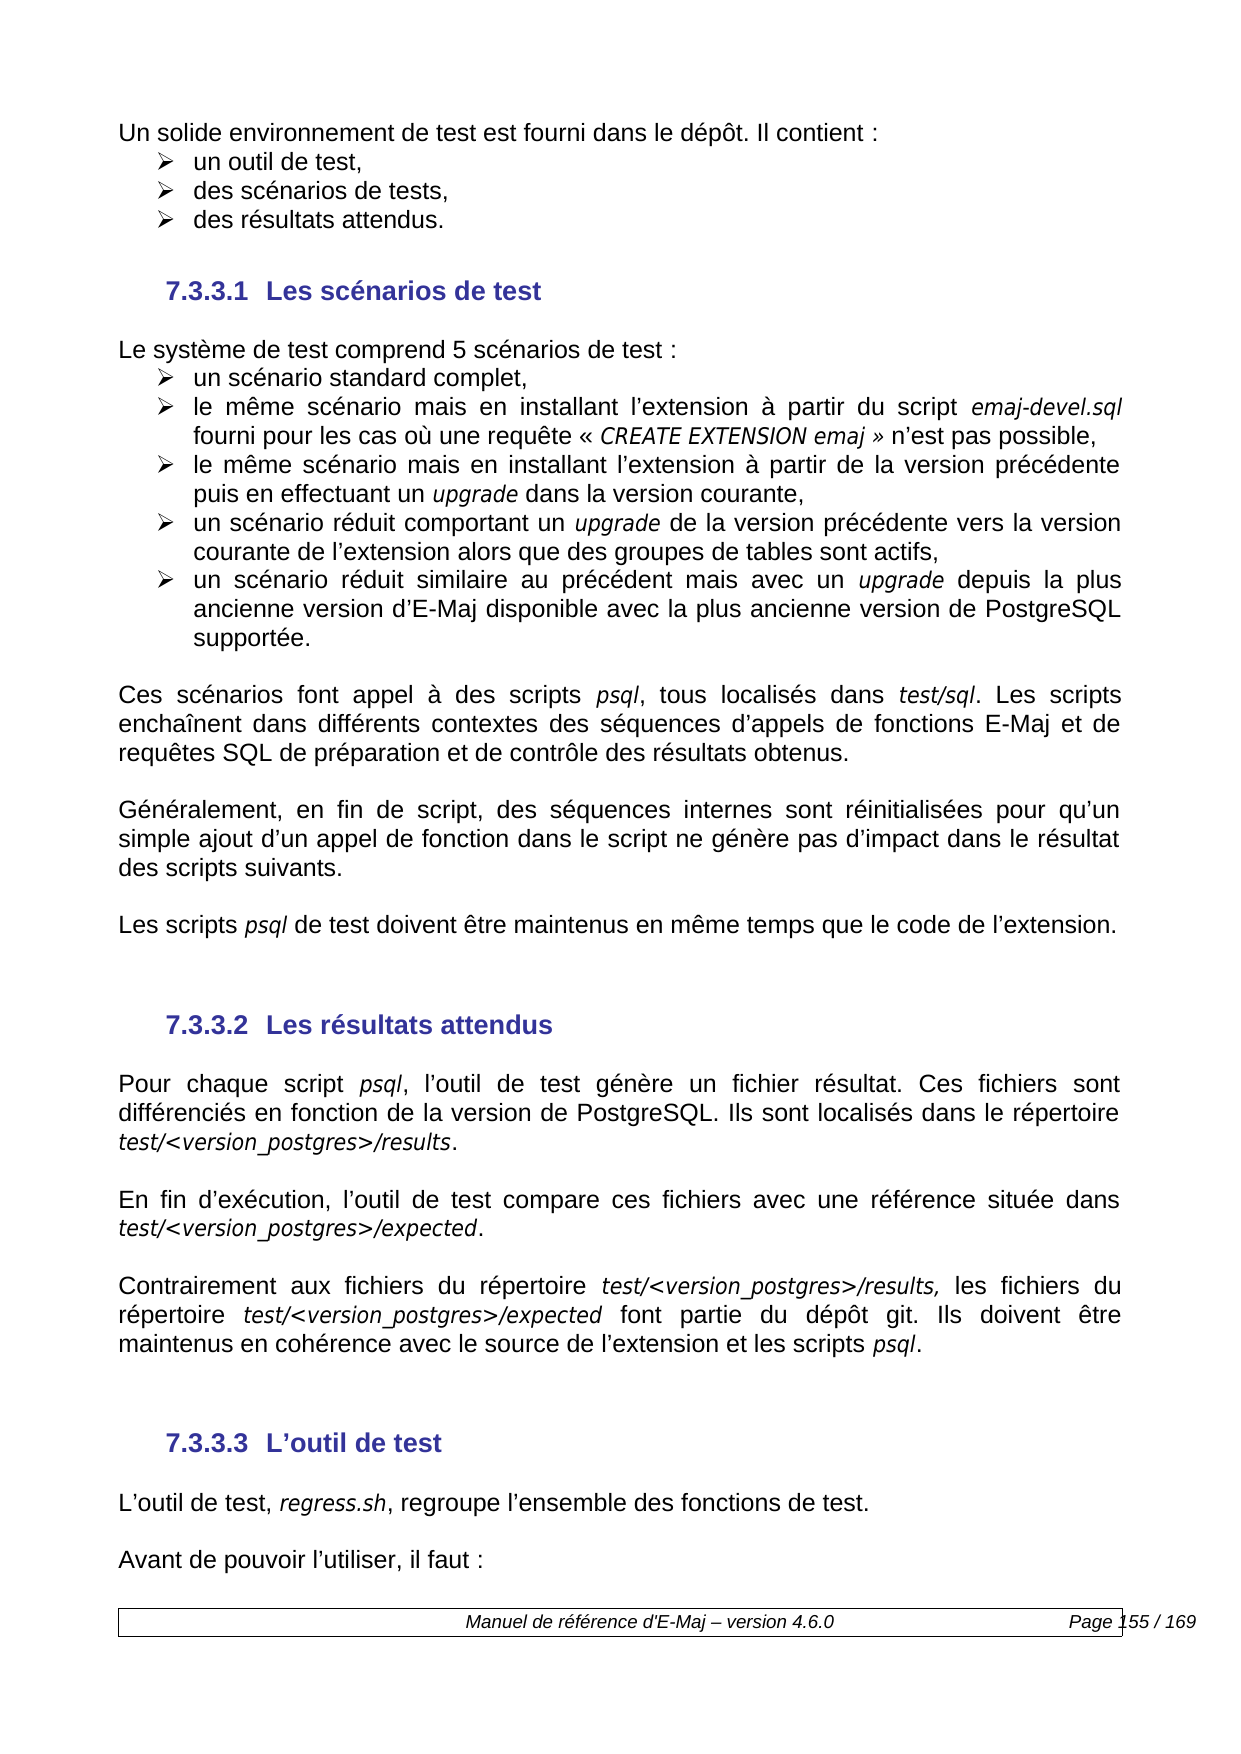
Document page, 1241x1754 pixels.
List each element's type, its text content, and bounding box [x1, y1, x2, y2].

list des scénarios de tests, [156, 176, 1122, 204]
subtitle Les résultats attendus [165, 1009, 1122, 1041]
text Ces scénarios font appel à des scripts psql, tous localisés dans test/sql. Les scripts enchaînent dans différents contextes des séquences d’appels de fonctions E-Maj et de requêtes SQL de préparation et de contrôle des résultats obtenus. [118, 680, 1122, 767]
subtitle L’outil de test [165, 1427, 1122, 1459]
list un outil de test, [156, 147, 1122, 176]
text L’outil de test, regress.sh, regroupe l’ensemble des fonctions de test. [118, 1487, 1122, 1516]
text Contrairement aux fichiers du répertoire test/<version_postgres>/results, les fichiers du répertoire test/<version_postgres>/expected font partie du dépôt git. Ils doivent être maintenus en cohérence avec le source de l’extension et les scripts psql. [118, 1271, 1122, 1357]
list le même scénario mais en installant l’extension à partir du script emaj-devel.sql fourni pour les cas où une requête « CREATE EXTENSION emaj » n’est pas possible, [156, 392, 1122, 450]
list un scénario réduit similaire au précédent mais avec un upgrade depuis la plus ancienne version d’E-Maj disponible avec la plus ancienne version de PostgreSQL supportée. [156, 565, 1122, 652]
text Avant de pouvoir l’utiliser, il faut : [118, 1545, 1122, 1574]
text Généralement, en fin de script, des séquences internes sont réinitialisées pour qu’un simple ajout d’un appel de fonction dans le script ne génère pas d’impact dans le résultat des scripts suivants. [118, 796, 1122, 882]
text Un solide environnement de test est fourni dans le dépôt. Il contient : [118, 118, 1122, 147]
list un scénario standard complet, [156, 363, 1122, 392]
text Le système de test comprend 5 scénarios de test : [118, 335, 1122, 363]
text Les scripts psql de test doivent être maintenus en même temps que le code de l’extension. [118, 911, 1122, 939]
subtitle Les scénarios de test [165, 275, 1122, 306]
text En fin d’exécution, l’outil de test compare ces fichiers avec une référence située dans test/<version_postgres>/expected. [118, 1184, 1122, 1242]
list un scénario réduit comportant un upgrade de la version précédente vers la version courante de l’extension alors que des groupes de tables sont actifs, [156, 508, 1122, 565]
text Pour chaque script psql, l’outil de test génère un fichier résultat. Ces fichiers sont différenciés en fonction de la version de PostgreSQL. Ils sont localisés dans le répertoire test/<version_postgres>/results. [118, 1069, 1122, 1156]
list des résultats attendus. [156, 204, 1122, 233]
list le même scénario mais en installant l’extension à partir de la version précédente puis en effectuant un upgrade dans la version courante, [156, 450, 1122, 508]
